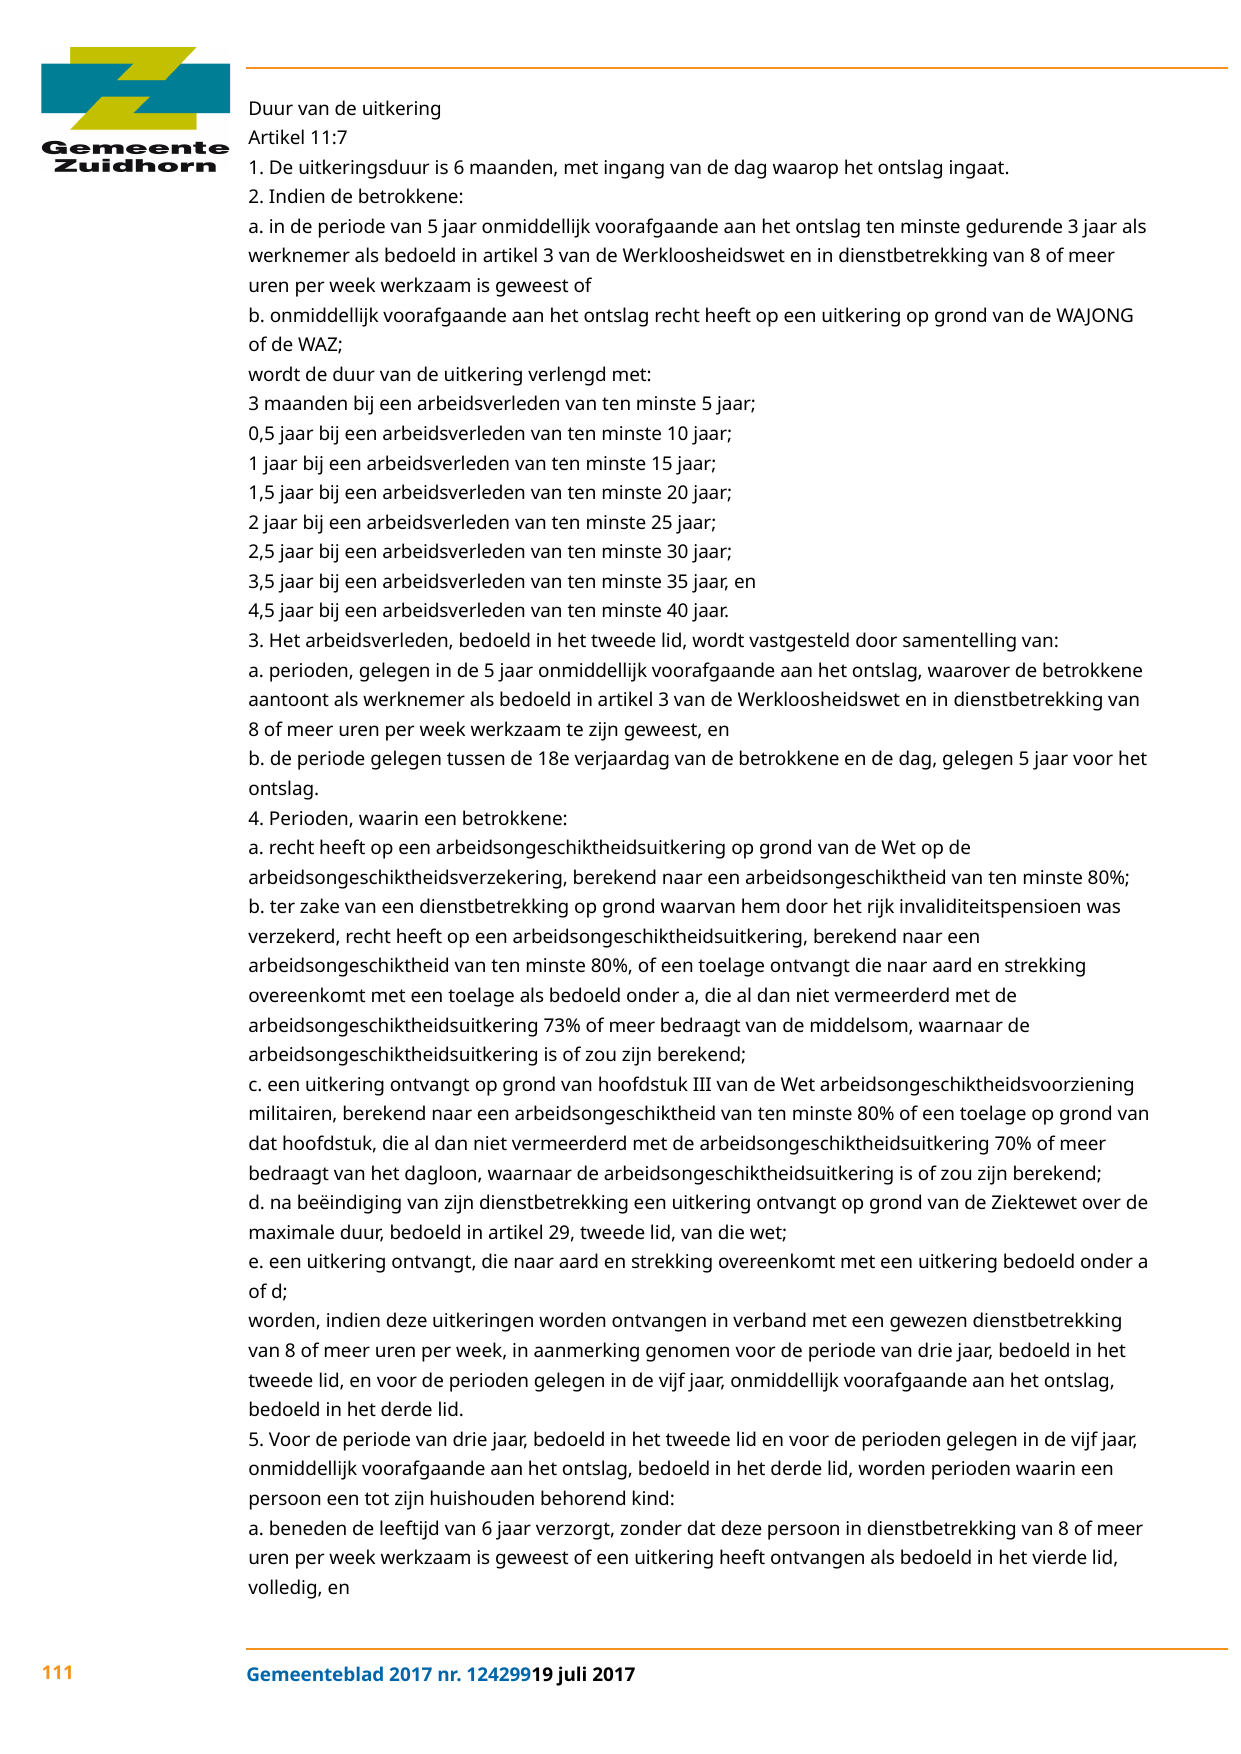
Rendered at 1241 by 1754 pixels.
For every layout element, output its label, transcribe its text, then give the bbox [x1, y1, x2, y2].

text a. recht heeft op een arbeidsongeschiktheidsuitkering op grond van de Wet op de arbeidsongeschiktheidsverzekering, berekend naar een arbeidsongeschiktheid van ten minste 80%; [248, 834, 1152, 890]
text 1,5 jaar bij een arbeidsverleden van ten minste 20 jaar; [248, 479, 1152, 505]
text 3 maanden bij een arbeidsverleden van ten minste 5 jaar; [248, 391, 1152, 416]
text a. beneden de leeftijd van 6 jaar verzorgt, zonder dat deze persoon in dienstbetrekking van 8 of meer uren per week werkzaam is geweest of een uitkering heeft ontvangen als bedoeld in het vierde lid, volledig, en [248, 1515, 1152, 1600]
text b. de periode gelegen tussen de 18e verjaardag van de betrokkene en de dag, gelegen 5 jaar voor het ontslag. [248, 746, 1152, 801]
text Artikel 11:7 [248, 124, 1152, 150]
text 2 jaar bij een arbeidsverleden van ten minste 25 jaar; [248, 509, 1152, 535]
text c. een uitkering ontvangt op grond van hoofdstuk III van de Wet arbeidsongeschiktheidsvoorziening militairen, berekend naar een arbeidsongeschiktheid van ten minste 80% of een toelage op grond van dat hoofdstuk, die al dan niet vermeerderd met de arbeidsongeschiktheidsuitkering 70% of meer bedraagt van het dagloon, waarnaar de arbeidsongeschiktheidsuitkering is of zou zijn berekend; [248, 1071, 1152, 1186]
text d. na beëindiging van zijn dienstbetrekking een uitkering ontvangt op grond van de Ziektewet over de maximale duur, bedoeld in artikel 29, tweede lid, van die wet; [248, 1189, 1152, 1245]
text 4. Perioden, waarin een betrokkene: [248, 805, 1152, 831]
text 3. Het arbeidsverleden, bedoeld in het tweede lid, wordt vastgesteld door samentelling van: [248, 627, 1152, 653]
text 4,5 jaar bij een arbeidsverleden van ten minste 40 jaar. [248, 598, 1152, 623]
text 2,5 jaar bij een arbeidsverleden van ten minste 30 jaar; [248, 538, 1152, 564]
text Duur van de uitkering [248, 95, 1152, 121]
text 2. Indien de betrokkene: [248, 183, 1152, 209]
text wordt de duur van de uitkering verlengd met: [248, 361, 1152, 387]
text a. perioden, gelegen in de 5 jaar onmiddellijk voorafgaande aan het ontslag, waarover de betrokkene aantoont als werknemer als bedoeld in artikel 3 van de Werkloosheidswet en in dienstbetrekking van 8 of meer uren per week werkzaam te zijn geweest, en [248, 657, 1152, 742]
text 0,5 jaar bij een arbeidsverleden van ten minste 10 jaar; [248, 420, 1152, 446]
text b. onmiddellijk voorafgaande aan het ontslag recht heeft op een uitkering op grond van de WAJONG of de WAZ; [248, 302, 1152, 357]
text worden, indien deze uitkeringen worden ontvangen in verband met een gewezen dienstbetrekking van 8 of meer uren per week, in aanmerking genomen voor de periode van drie jaar, bedoeld in het tweede lid, en voor de perioden gelegen in de vijf jaar, onmiddellijk voorafgaande aan het ontslag, bedoeld in het derde lid. [248, 1308, 1152, 1422]
text 1 jaar bij een arbeidsverleden van ten minste 15 jaar; [248, 450, 1152, 476]
text a. in de periode van 5 jaar onmiddellijk voorafgaande aan het ontslag ten minste gedurende 3 jaar als werknemer als bedoeld in artikel 3 van de Werkloosheidswet en in dienstbetrekking van 8 of meer uren per week werkzaam is geweest of [248, 213, 1152, 298]
text 5. Voor de periode van drie jaar, bedoeld in het tweede lid en voor de perioden gelegen in de vijf jaar, onmiddellijk voorafgaande aan het ontslag, bedoeld in het derde lid, worden perioden waarin een persoon een tot zijn huishouden behorend kind: [248, 1426, 1152, 1511]
text b. ter zake van een dienstbetrekking op grond waarvan hem door het rijk invaliditeitspensioen was verzekerd, recht heeft op een arbeidsongeschiktheidsuitkering, berekend naar een arbeidsongeschiktheid van ten minste 80%, of een toelage ontvangt die naar aard en strekking overeenkomt met een toelage als bedoeld onder a, die al dan niet vermeerderd met de arbeidsongeschiktheidsuitkering 73% of meer bedraagt van de middelsom, waarnaar de arbeidsongeschiktheidsuitkering is of zou zijn berekend; [248, 893, 1152, 1067]
picture [41, 47, 231, 172]
text 3,5 jaar bij een arbeidsverleden van ten minste 35 jaar, en [248, 568, 1152, 594]
text e. een uitkering ontvangt, die naar aard en strekking overeenkomt met een uitkering bedoeld onder a of d; [248, 1248, 1152, 1304]
text 1. De uitkeringsduur is 6 maanden, met ingang van de dag waarop het ontslag ingaat. [248, 154, 1152, 180]
